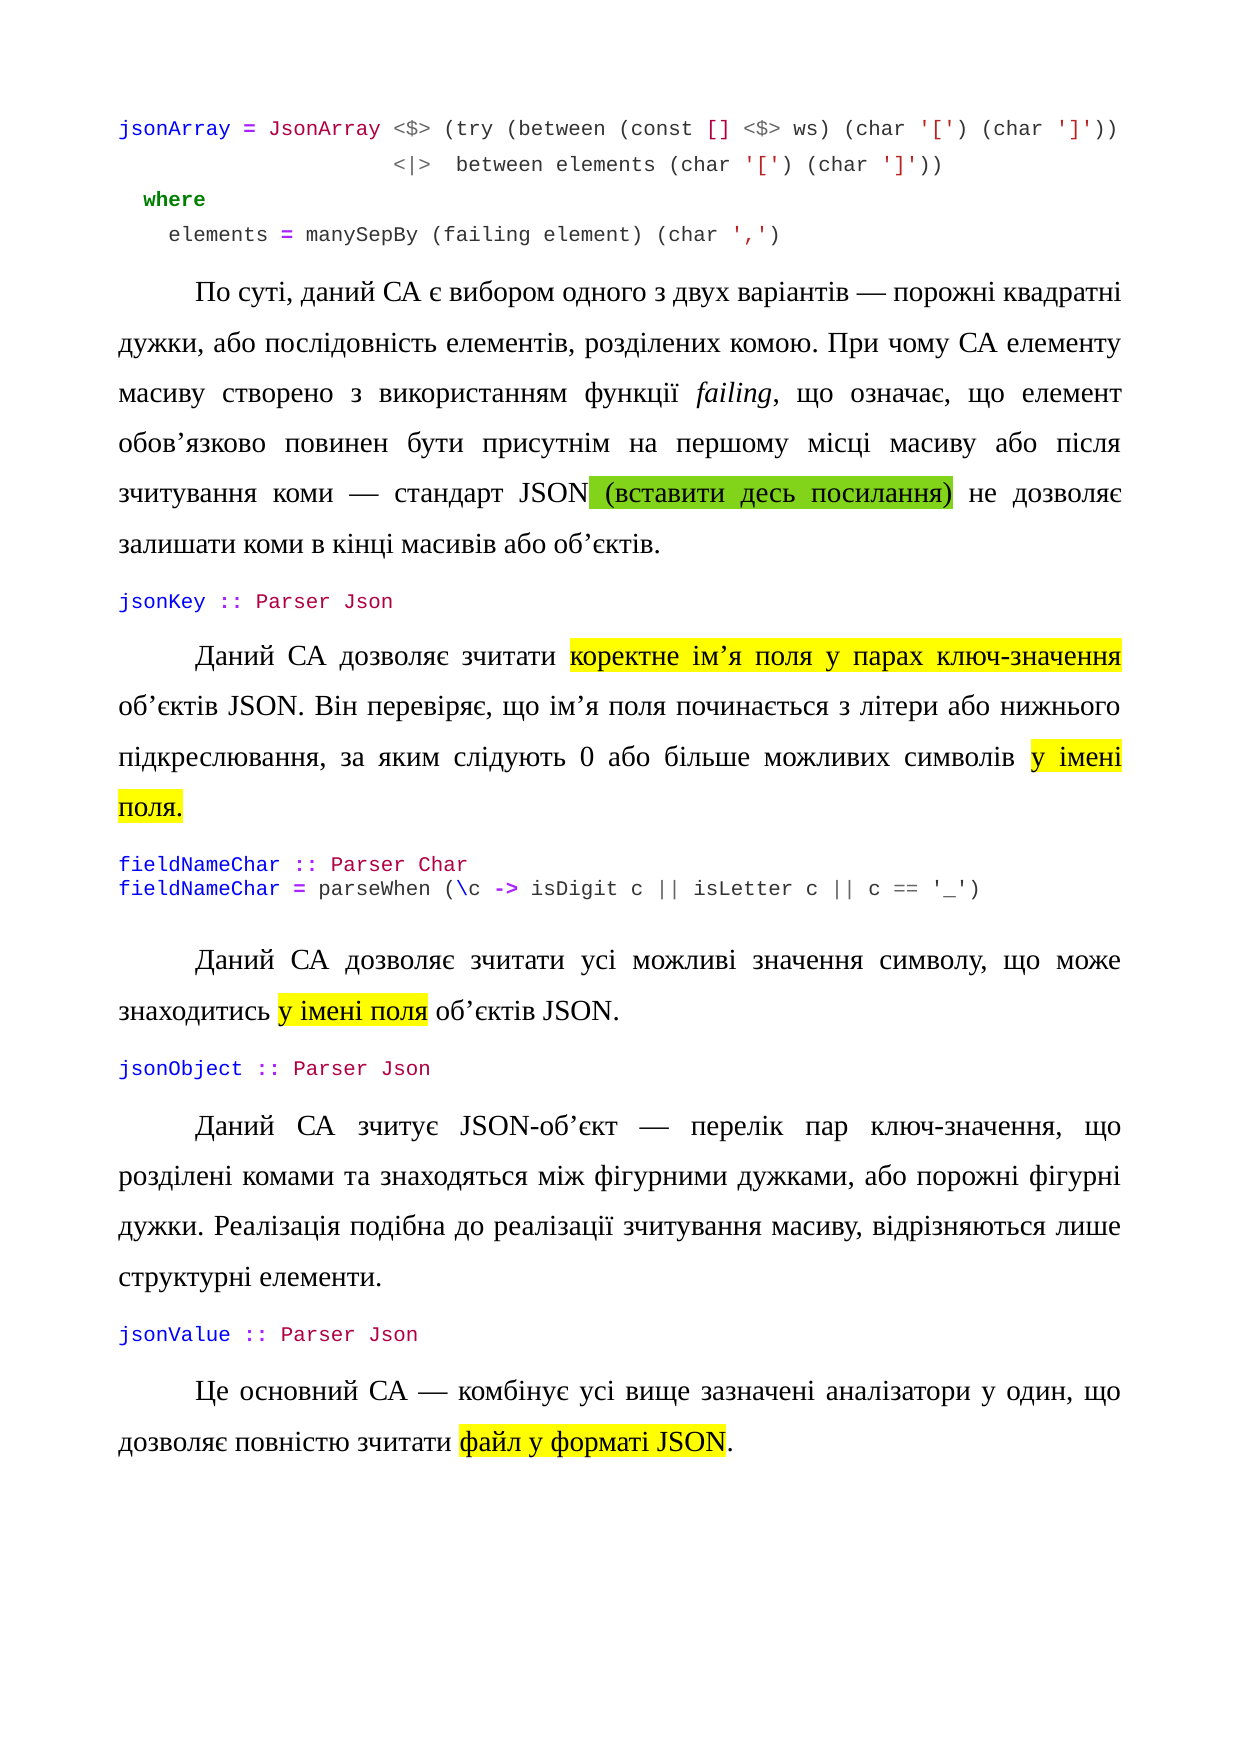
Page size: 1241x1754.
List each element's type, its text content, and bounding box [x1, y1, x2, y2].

text Даний СА дозволяє зчитати усі можливі значення символу, що може знаходитись у імені поля об’єктів JSON. [118, 942, 1122, 1026]
text Це основний СА — комбінує усі вище зазначені аналізатори у один, що дозволяє повністю зчитати файл у форматі JSON. [118, 1373, 1122, 1457]
text Даний СА зчитує JSON-об’єкт — перелік пар ключ-значення, що розділені комами та знаходяться між фігурними дужками, або порожні фігурні дужки. Реалізація подібна до реалізації зчитування масиву, відрізняються лише структурні елементи. [118, 1108, 1122, 1292]
text jsonKey :: Parser Json [118, 591, 1122, 614]
text fieldNameChar :: Parser Char [118, 854, 1122, 878]
text Даний СА дозволяє зчитати коректне ім’я поля у парах ключ-значення об’єктів JSON. Він перевіряє, що ім’я поля починається з літери або нижнього підкреслювання, за яким слідують 0 або більше можливих символів у імені поля. [118, 638, 1122, 823]
text jsonValue :: Parser Json [118, 1323, 1122, 1347]
text jsonObject :: Parser Json [118, 1058, 1122, 1081]
text По суті, даний СА є вибором одного з двух варіантів — порожні квадратні дужки, або послідовність елементів, розділених комою. При чому СА елементу масиву створено з використанням функції failing, що означає, що елемент обов’язково повинен бути присутнім на першому місці масиву або після зчитування коми — стандарт JSON (вставити десь посилання) не дозволяє залишати коми в кінці масивів або об’єктів. [118, 274, 1122, 559]
text jsonArray = JsonArray <$> (try (between (const [] <$> ws) (char '[') (char ']')) <|> between elements (char '[') (char ']')) where elements = manySepBy (failing element) (char ',') [118, 118, 1122, 248]
text fieldNameChar = parseWhen (\c -> isDigit c || isLetter c || c == '_') [118, 878, 1122, 901]
